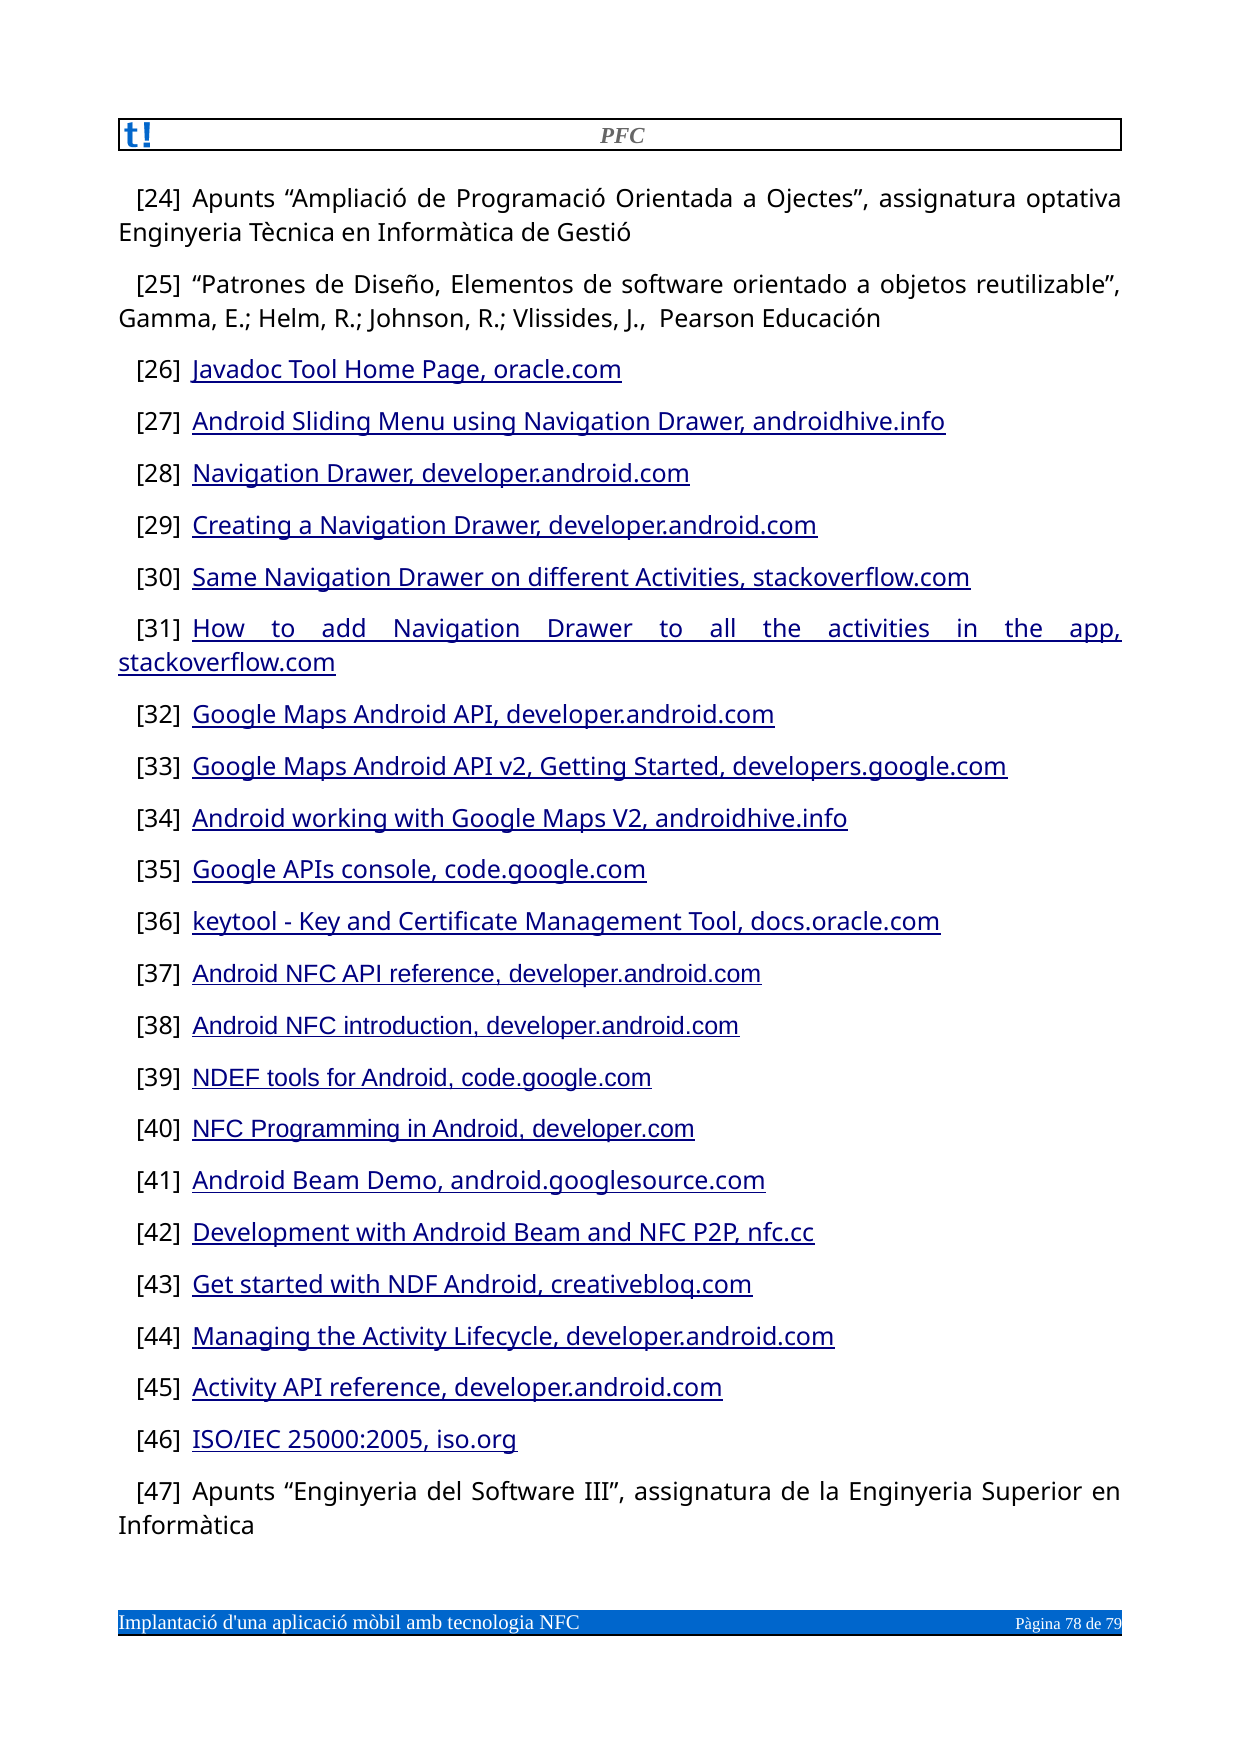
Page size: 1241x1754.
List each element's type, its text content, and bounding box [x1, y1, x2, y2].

text [33] Google Maps Android API v2, Getting Started, developers.google.com [118, 749, 1122, 783]
text [28] Navigation Drawer, developer.android.com [118, 456, 1122, 490]
text [37] Android NFC API reference, developer.android.com [118, 956, 1122, 990]
text [32] Google Maps Android API, developer.android.com [118, 697, 1122, 731]
text [41] Android Beam Demo, android.googlesource.com [118, 1163, 1122, 1197]
text [38] Android NFC introduction, developer.android.com [118, 1007, 1122, 1042]
text [42] Development with Android Beam and NFC P2P, nfc.cc [118, 1214, 1122, 1249]
text [24] Apunts “Ampliació de Programació Orientada a Ojectes”, assignatura optativa Enginyeria Tècnica en Informàtica de Gestió [118, 181, 1122, 249]
text [26] Javadoc Tool Home Page, oracle.com [118, 352, 1122, 386]
text [43] Get started with NDF Android, creativebloq.com [118, 1266, 1122, 1300]
text [40] NFC Programming in Android, developer.com [118, 1111, 1122, 1145]
text [35] Google APIs console, code.google.com [118, 852, 1122, 886]
text [25] “Patrones de Diseño, Elementos de software orientado a objetos reutilizable”, Gamma, E.; Helm, R.; Johnson, R.; Vlissides, J., Pearson Educación [118, 266, 1122, 334]
picture [123, 121, 151, 148]
text [45] Activity API reference, developer.android.com [118, 1370, 1122, 1404]
text [47] Apunts “Enginyeria del Software III”, assignatura de la Enginyeria Superior en Informàtica [118, 1473, 1122, 1542]
text [31] How to add Navigation Drawer to all the activities in the app, stackoverflow.com [118, 611, 1122, 679]
text [44] Managing the Activity Lifecycle, developer.android.com [118, 1318, 1122, 1352]
text [36] keytool - Key and Certificate Management Tool, docs.oracle.com [118, 904, 1122, 938]
text [27] Android Sliding Menu using Navigation Drawer, androidhive.info [118, 404, 1122, 438]
text [30] Same Navigation Drawer on different Activities, stackoverflow.com [118, 559, 1122, 593]
text [34] Android working with Google Maps V2, androidhive.info [118, 800, 1122, 834]
text [39] NDEF tools for Android, code.google.com [118, 1059, 1122, 1093]
text [46] ISO/IEC 25000:2005, iso.org [118, 1422, 1122, 1456]
text [29] Creating a Navigation Drawer, developer.android.com [118, 507, 1122, 542]
